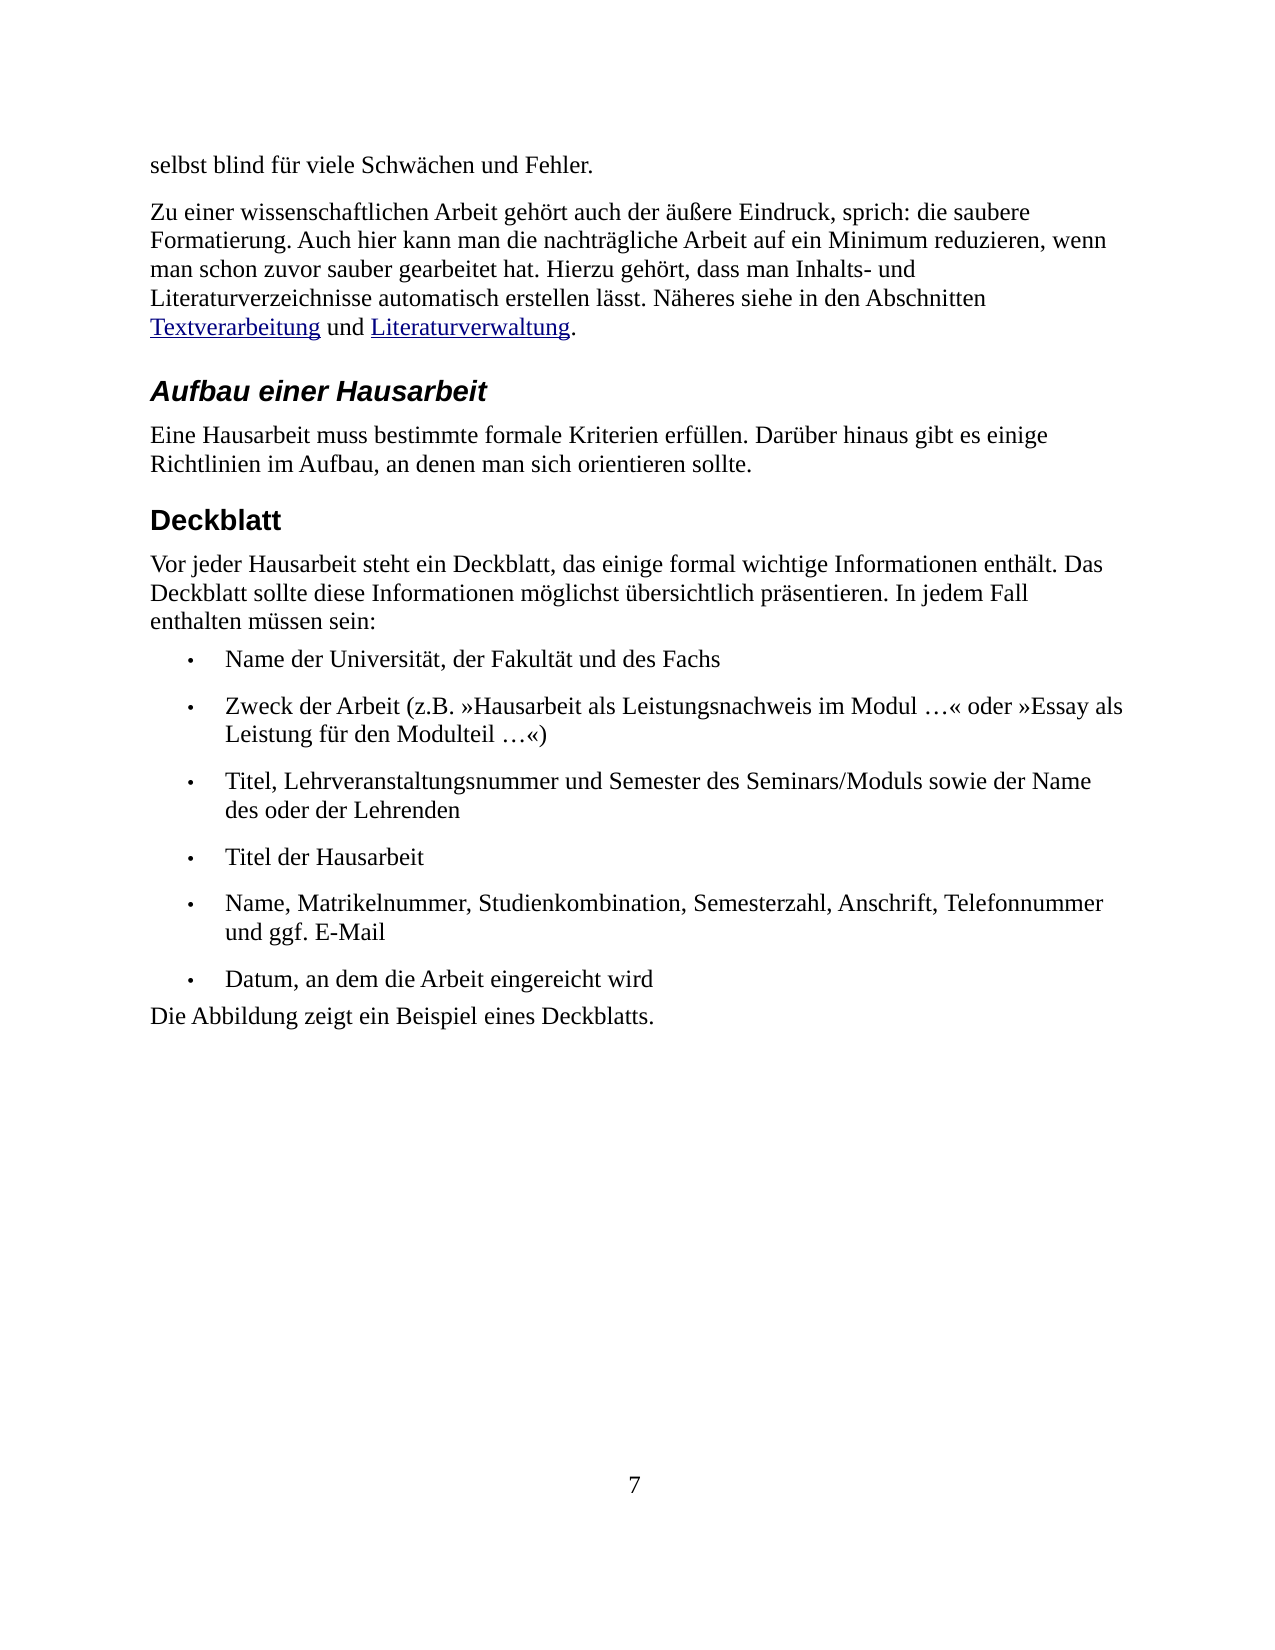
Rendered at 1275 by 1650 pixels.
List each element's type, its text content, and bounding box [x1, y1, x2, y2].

list Titel, Lehrveranstaltungsnummer und Semester des Seminars/​Moduls sowie der Name des oder der Lehrenden [187, 766, 1125, 824]
list Titel der Hausarbeit [187, 842, 1125, 870]
list Datum, an dem die Arbeit eingereicht wird [187, 964, 1125, 992]
text Zu einer wissenschaftlichen Arbeit gehört auch der äußere Eindruck, sprich: die saubere Formatierung. Auch hier kann man die nachträgliche Arbeit auf ein Minimum reduzieren, wenn man schon zuvor sauber gearbeitet hat. Hierzu gehört, dass man Inhalts- und Literaturverzeichnisse automatisch erstellen lässt. Näheres siehe in den Abschnitten Textverarbeitung und Literaturverwaltung. [150, 197, 1125, 340]
subtitle Deckblatt [150, 503, 1125, 536]
text selbst blind für viele Schwächen und Fehler. [150, 150, 1125, 179]
text Eine Hausarbeit muss bestimmte formale Kriterien erfüllen. Darüber hinaus gibt es einige Richtlinien im Aufbau, an denen man sich orientieren sollte. [150, 420, 1125, 478]
list Name der Universität, der Fakultät und des Fachs [187, 644, 1125, 673]
list Zweck der Arbeit (z.B. »Hausarbeit als Leistungsnachweis im Modul …« oder »Essay als Leistung für den Modulteil …«) [187, 691, 1125, 748]
text Die Abbildung zeigt ein Beispiel eines Deckblatts. [150, 1001, 1125, 1030]
text Vor jeder Hausarbeit steht ein Deckblatt, das einige formal wichtige Informationen enthält. Das Deckblatt sollte diese Informationen möglichst übersichtlich präsentieren. In jedem Fall enthalten müssen sein: [150, 549, 1125, 635]
list Name, Matrikelnummer, Studienkombination, Semesterzahl, Anschrift, Telefonnummer und ggf. E-Mail [187, 888, 1125, 946]
subtitle Aufbau einer Hausarbeit [150, 374, 1125, 408]
